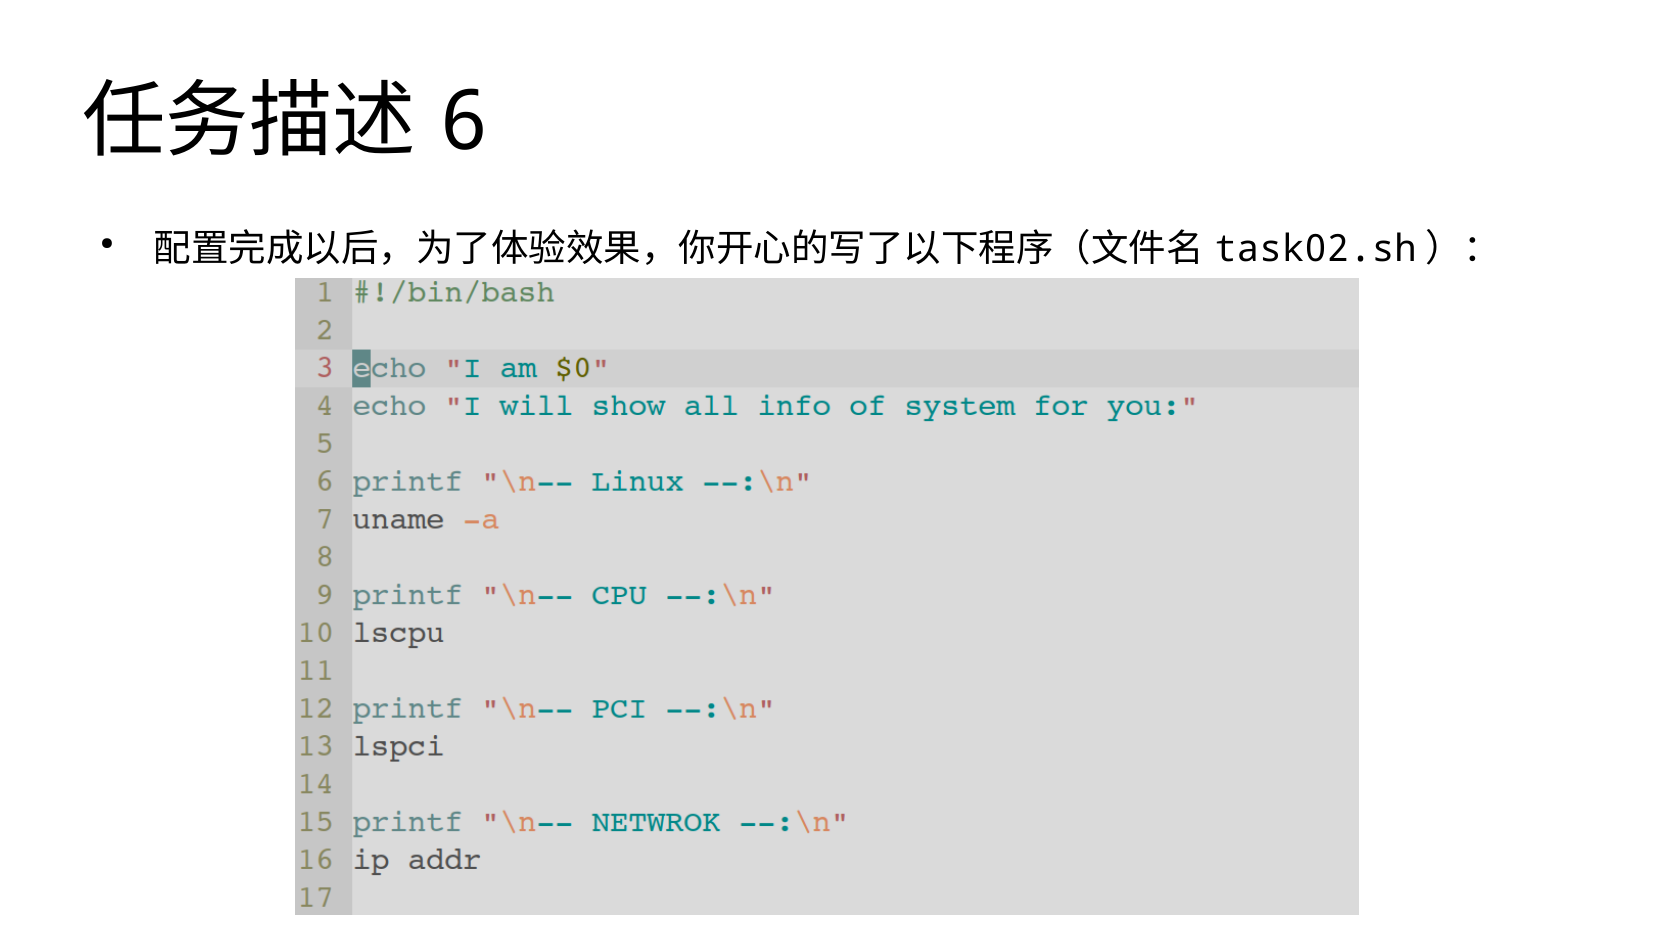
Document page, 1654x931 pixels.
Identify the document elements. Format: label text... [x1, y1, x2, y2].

picture [295, 278, 1359, 915]
list 配置完成以后，为了体验效果，你开心的写了以下程序（文件名task02.sh）： [82, 217, 1571, 758]
title 任务描述6 [82, 37, 1571, 189]
